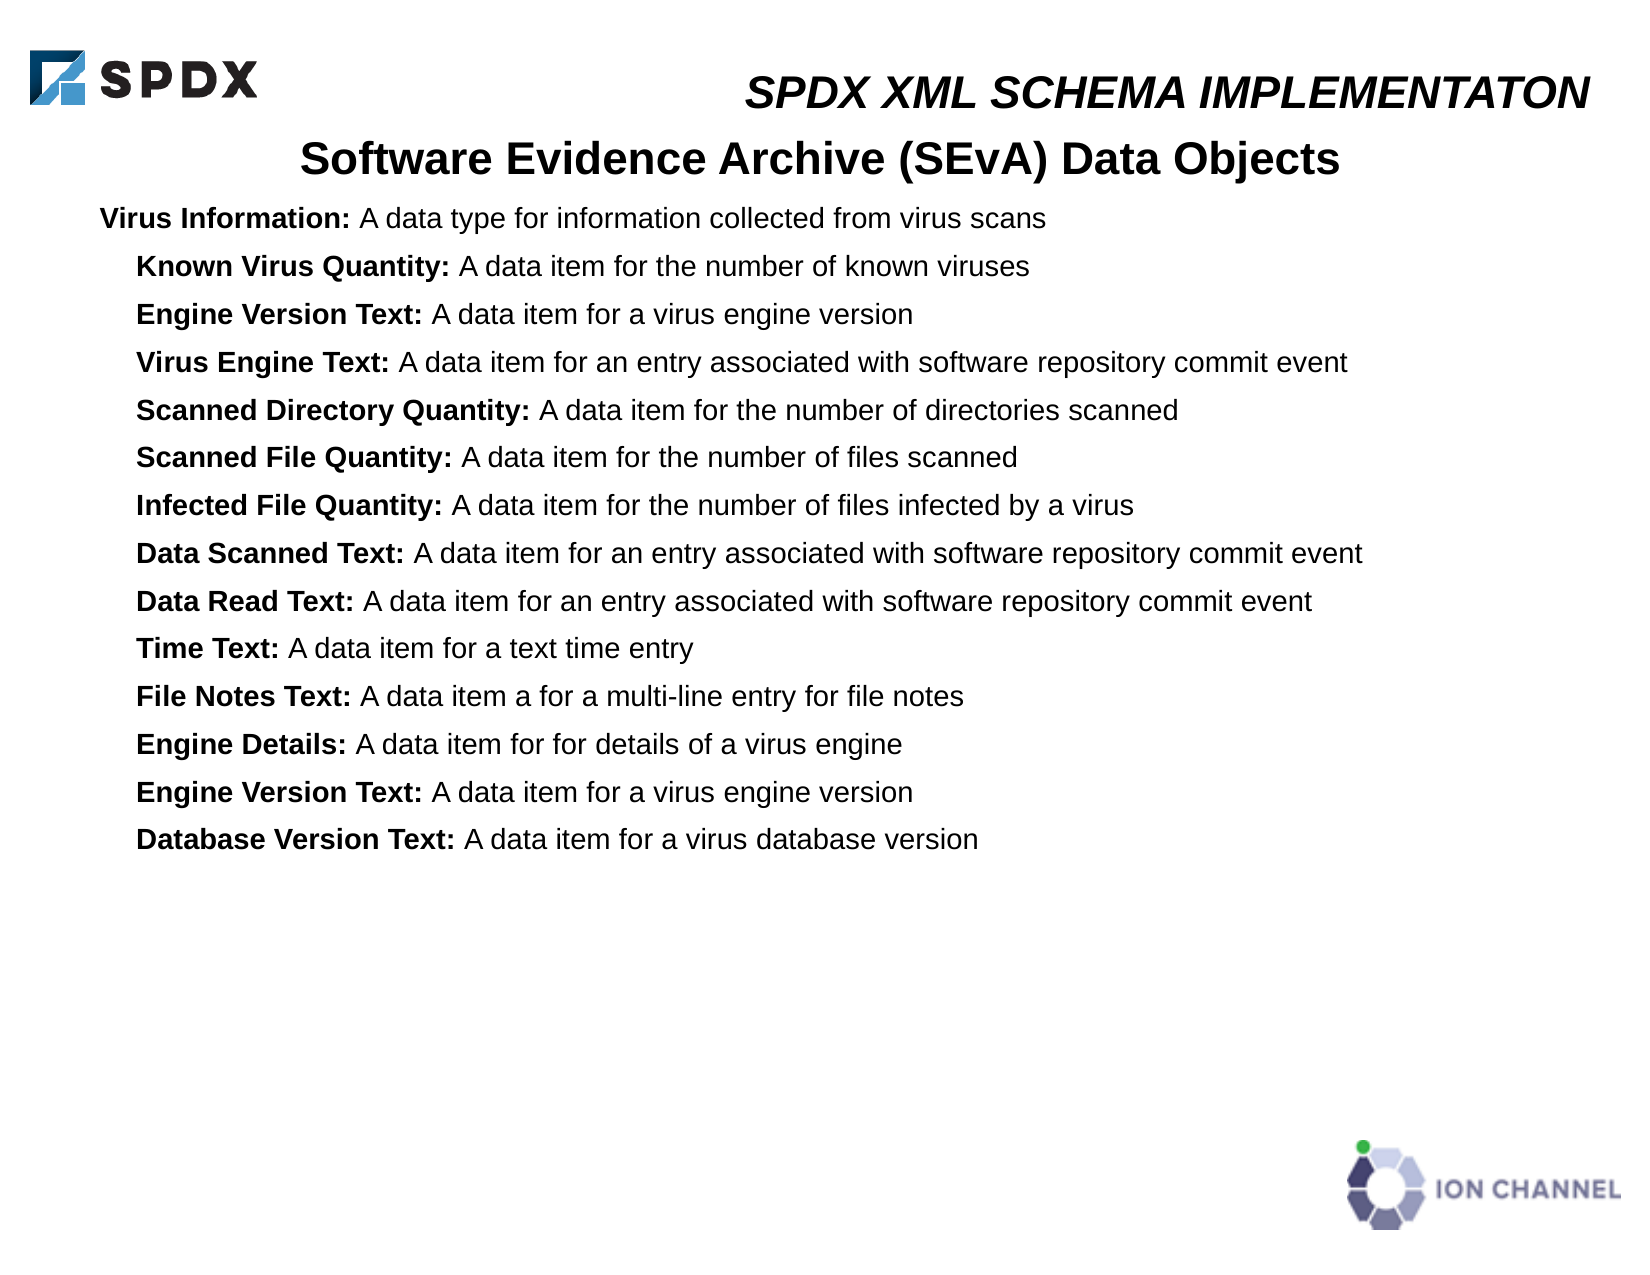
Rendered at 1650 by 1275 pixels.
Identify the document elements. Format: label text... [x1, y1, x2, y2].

text_box Virus Information: A data type for information collected from virus scans Known Virus Quantity: A data item for the number of known viruses Engine Version Text: A data item for a virus engine version Virus Engine Text: A data item for an entry associated with software repository commit event Scanned Directory Quantity: A data item for the number of directories scanned Scanned File Quantity: A data item for the number of files scanned Infected File Quantity: A data item for the number of files infected by a virus Data Scanned Text: A data item for an entry associated with software repository commit event Data Read Text: A data item for an entry associated with software repository commit event Time Text: A data item for a text time entry File Notes Text: A data item a for a multi-line entry for file notes Engine Details: A data item for for details of a virus engine Engine Version Text: A data item for a virus engine version Database Version Text: A data item for a virus database version [45, 195, 1621, 1096]
picture [1347, 1140, 1621, 1231]
picture [30, 29, 257, 105]
text_box SPDX XML SCHEMA IMPLEMENTATON [690, 59, 1606, 121]
text_box Software Evidence Archive (SEvA) Data Objects [285, 125, 1357, 196]
